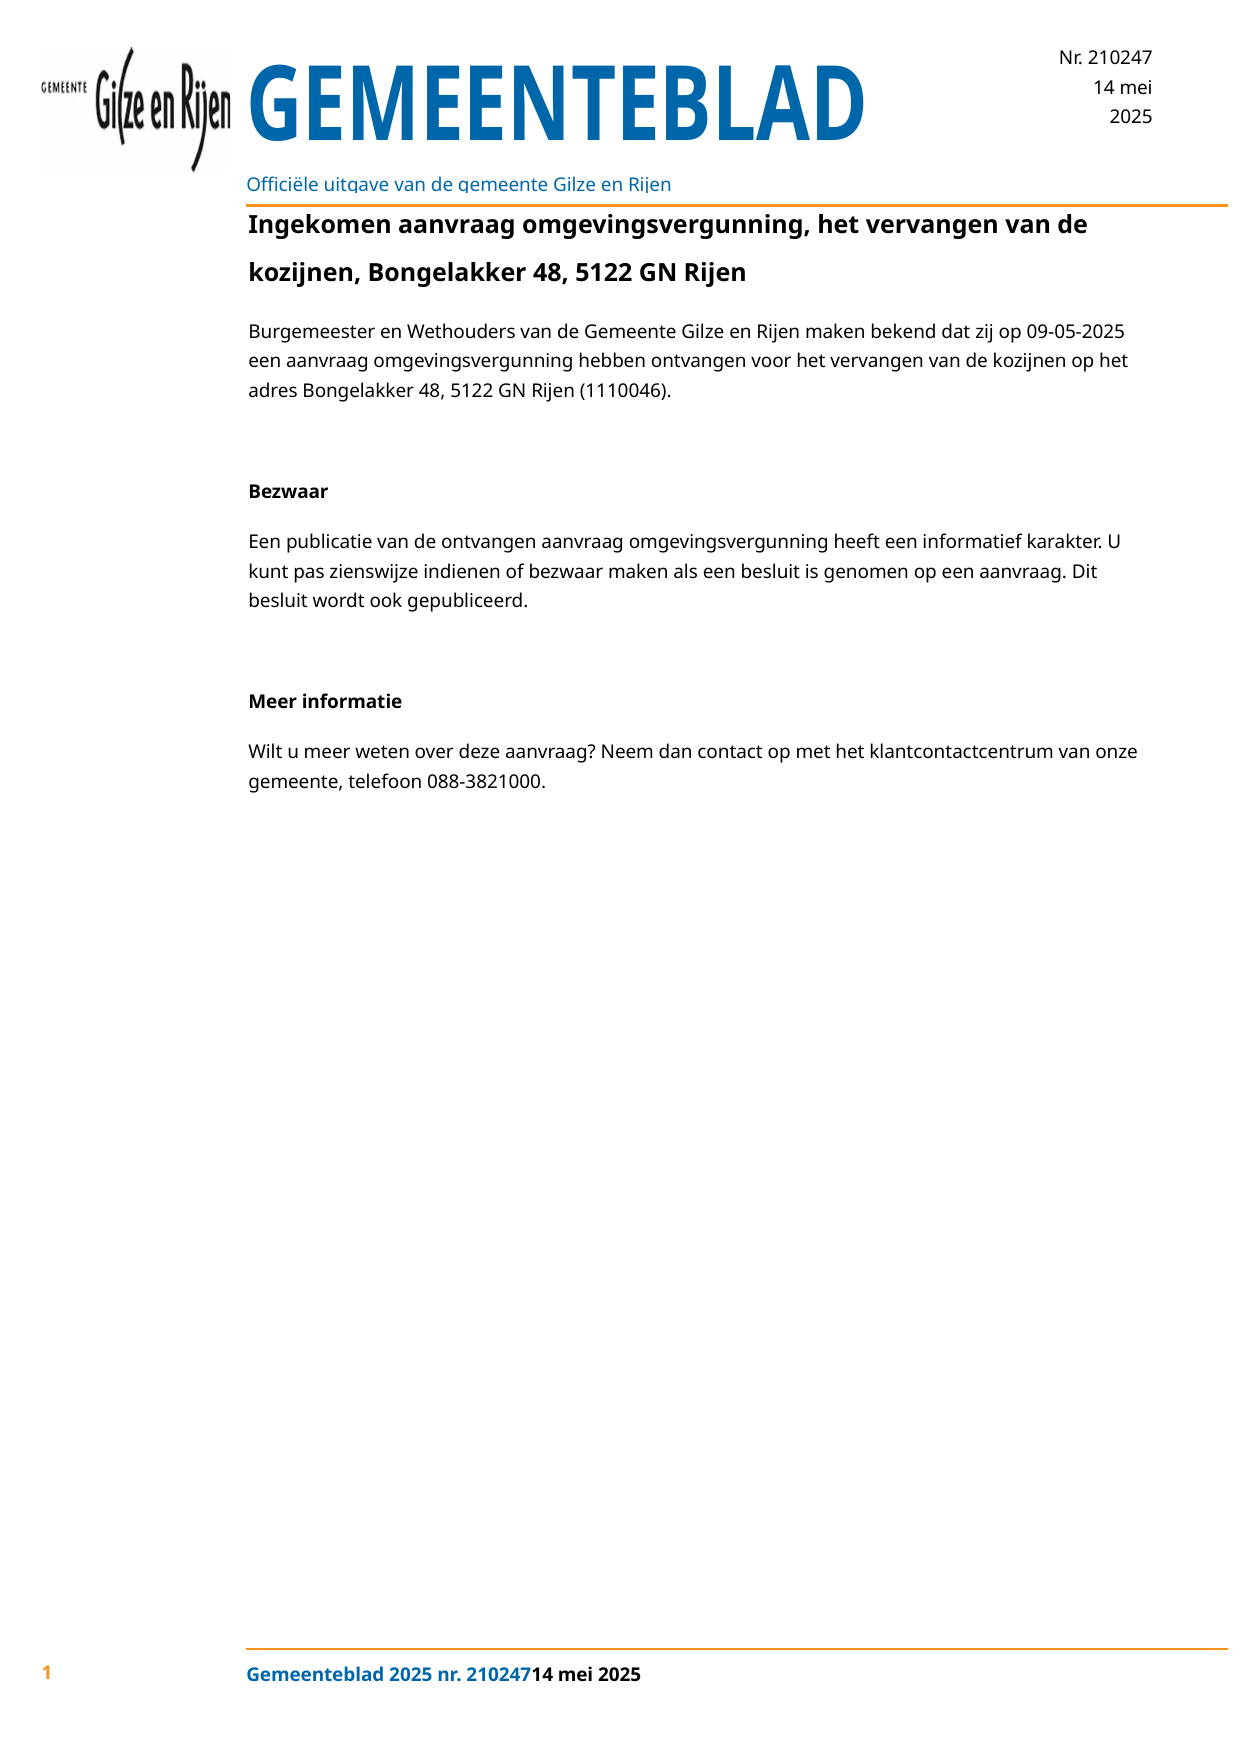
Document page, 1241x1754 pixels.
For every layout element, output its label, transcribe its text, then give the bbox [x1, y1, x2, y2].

text Meer informatie [248, 688, 1152, 714]
text Bezwaar [248, 478, 1152, 504]
text Wilt u meer weten over deze aanvraag? Neem dan contact op met het klantcontactcentrum van onze gemeente, telefoon 088-3821000. [248, 739, 1152, 794]
text Ingekomen aanvraag omgevingsvergunning, het vervangen van de kozijnen, Bongelakker 48, 5122 GN Rijen [248, 207, 1152, 288]
text Burgemeester en Wethouders van de Gemeente Gilze en Rijen maken bekend dat zij op 09-05-2025 een aanvraag omgevingsvergunning hebben ontvangen voor het vervangen van de kozijnen op het adres Bongelakker 48, 5122 GN Rijen (1110046). [248, 318, 1152, 403]
text Een publicatie van de ontvangen aanvraag omgevingsvergunning heeft een informatief karakter. U kunt pas zienswijze indienen of bezwaar maken als een besluit is genomen op een aanvraag. Dit besluit wordt ook gepubliceerd. [248, 528, 1152, 613]
picture [41, 47, 231, 172]
